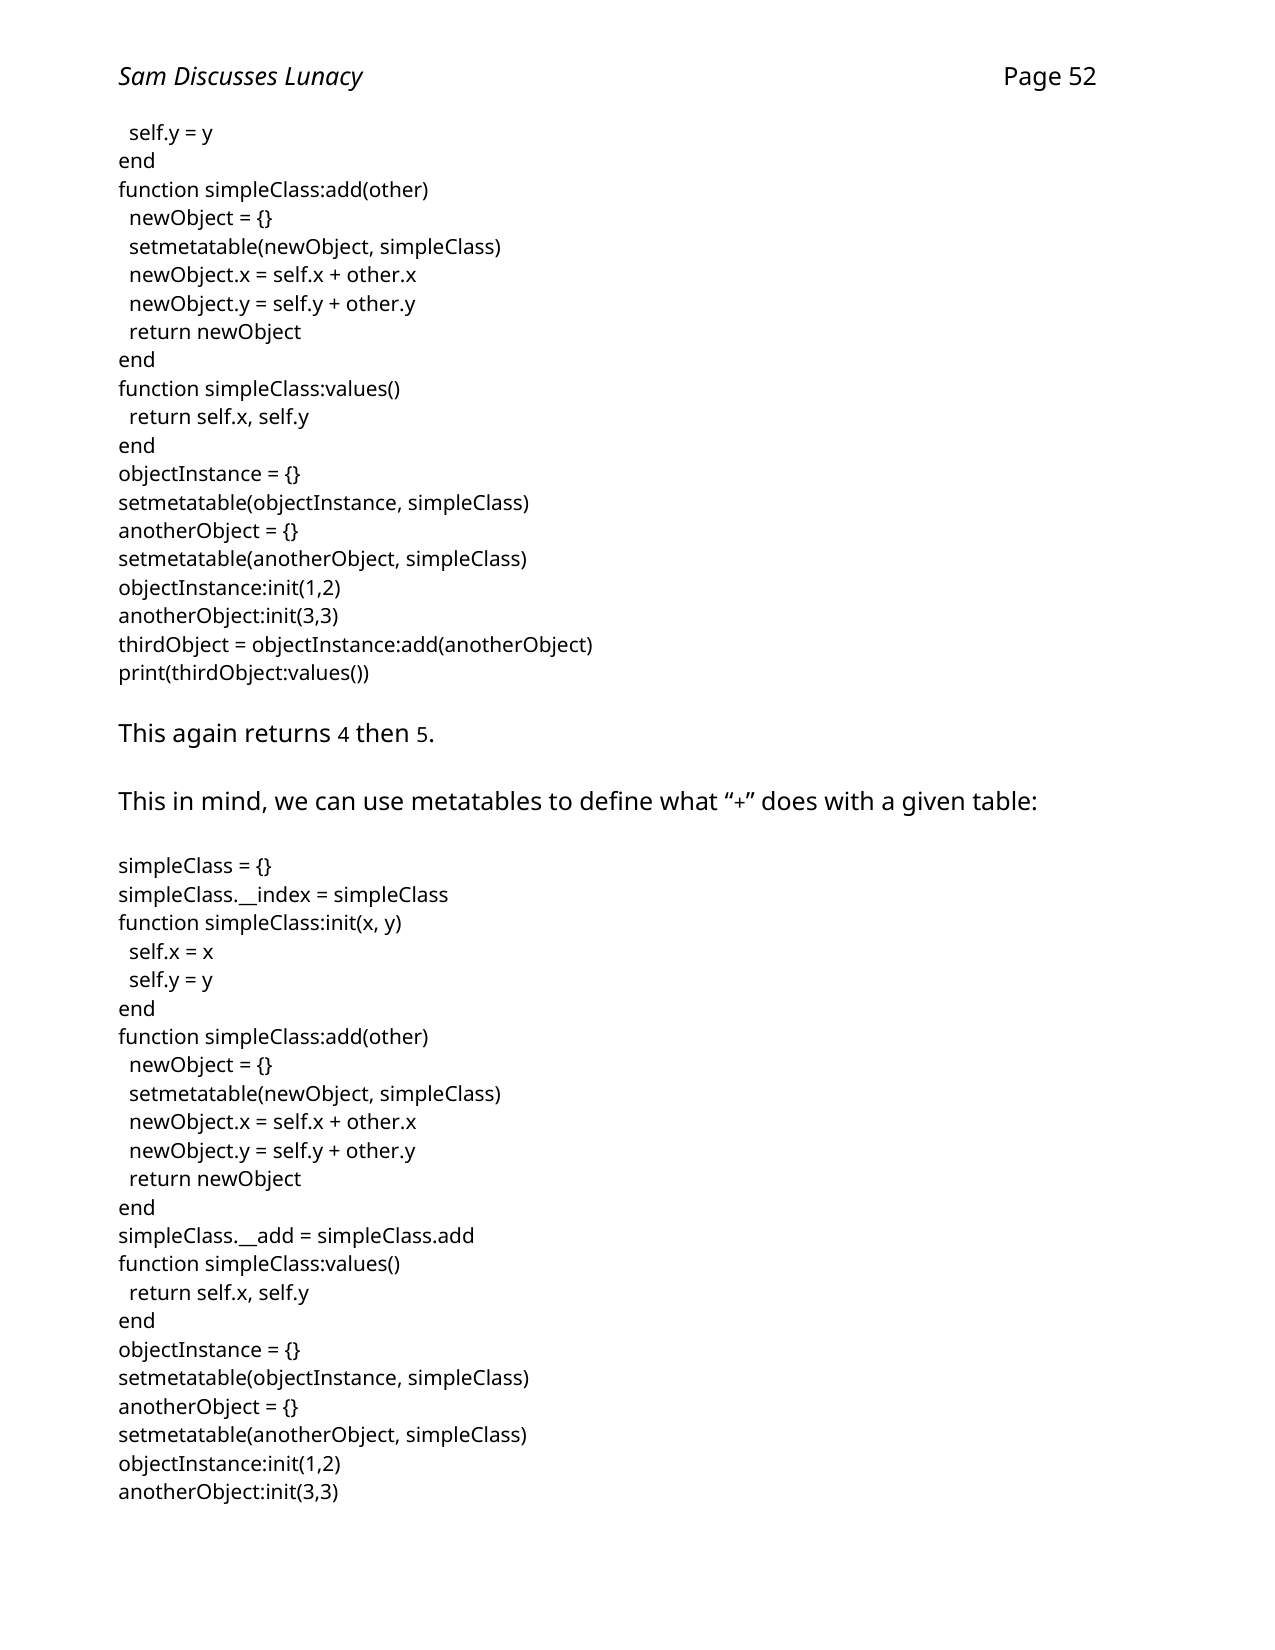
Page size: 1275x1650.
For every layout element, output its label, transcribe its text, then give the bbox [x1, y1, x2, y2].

text end [118, 146, 1157, 175]
text function simpleClass:add(other) [118, 175, 1157, 203]
text self.y = y [118, 118, 1157, 146]
text return self.x, self.y [118, 402, 1157, 431]
text setmetatable(objectInstance, simpleClass) [118, 488, 1157, 516]
text return self.x, self.y [118, 1278, 1157, 1306]
text return newObject [118, 317, 1157, 346]
text setmetatable(newObject, simpleClass) [118, 232, 1157, 260]
text setmetatable(newObject, simpleClass) [118, 1079, 1157, 1107]
text self.x = x [118, 937, 1157, 965]
text objectInstance = {} [118, 459, 1157, 488]
text end [118, 346, 1157, 374]
text newObject.x = self.x + other.x [118, 260, 1157, 289]
text thirdObject = objectInstance:add(anotherObject) [118, 630, 1157, 658]
text simpleClass.__add = simpleClass.add [118, 1221, 1157, 1249]
text setmetatable(anotherObject, simpleClass) [118, 544, 1157, 573]
text setmetatable(objectInstance, simpleClass) [118, 1363, 1157, 1392]
text simpleClass = {} [118, 851, 1157, 880]
text objectInstance = {} [118, 1335, 1157, 1363]
text function simpleClass:values() [118, 1249, 1157, 1278]
text function simpleClass:add(other) [118, 1022, 1157, 1051]
text return newObject [118, 1164, 1157, 1193]
text This in mind, we can use metatables to define what “+” does with a given table: [118, 783, 1157, 817]
text objectInstance:init(1,2) [118, 1449, 1157, 1477]
text setmetatable(anotherObject, simpleClass) [118, 1420, 1157, 1449]
text newObject = {} [118, 203, 1157, 232]
text simpleClass.__index = simpleClass [118, 880, 1157, 908]
text anotherObject:init(3,3) [118, 1477, 1157, 1506]
text end [118, 994, 1157, 1022]
text end [118, 1306, 1157, 1335]
text print(thirdObject:values()) [118, 658, 1157, 687]
text anotherObject = {} [118, 1392, 1157, 1420]
text newObject.y = self.y + other.y [118, 289, 1157, 317]
text end [118, 1193, 1157, 1221]
text anotherObject = {} [118, 516, 1157, 544]
text anotherObject:init(3,3) [118, 601, 1157, 630]
text This again returns 4 then 5. [118, 715, 1157, 749]
text end [118, 431, 1157, 459]
text objectInstance:init(1,2) [118, 573, 1157, 601]
text newObject = {} [118, 1051, 1157, 1079]
text newObject.x = self.x + other.x [118, 1107, 1157, 1136]
text self.y = y [118, 965, 1157, 994]
text newObject.y = self.y + other.y [118, 1136, 1157, 1164]
text function simpleClass:init(x, y) [118, 908, 1157, 937]
text function simpleClass:values() [118, 374, 1157, 402]
